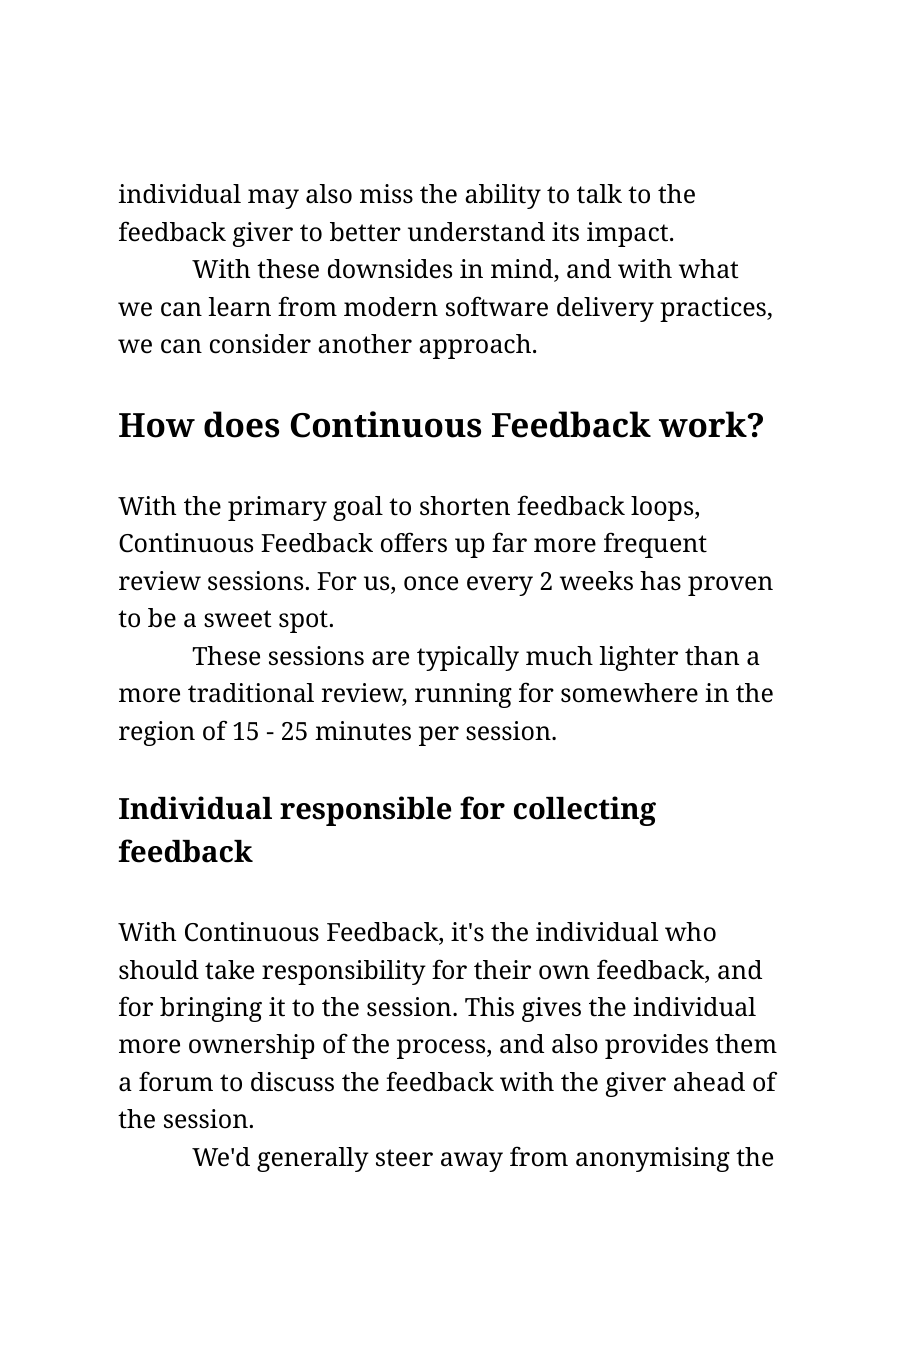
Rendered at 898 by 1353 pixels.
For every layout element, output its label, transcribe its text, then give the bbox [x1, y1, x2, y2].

text With the primary goal to shorten feedback loops, Continuous Feedback offers up far more frequent review sessions. For us, once every 2 weeks has proven to be a sweet spot. [118, 489, 779, 635]
text individual may also miss the ability to talk to the feedback giver to better understand its impact. [118, 177, 779, 248]
subtitle Individual responsible for collecting feedback [118, 788, 779, 871]
text With these downsides in mind, and with what we can learn from modern software delivery practices, we can consider another approach. [118, 252, 779, 361]
text We'd generally steer away from anonymising the [118, 1139, 779, 1173]
text With Continuous Feedback, it's the individual who should take responsibility for their own feedback, and for bringing it to the session. This gives the individual more ownership of the process, and also provides them a forum to discuss the feedback with the giver ahead of the session. [118, 915, 779, 1136]
subtitle How does Continuous Feedback work? [118, 401, 779, 447]
text These sessions are typically much lighter than a more traditional review, running for somewhere in the region of 15 - 25 minutes per session. [118, 638, 779, 747]
